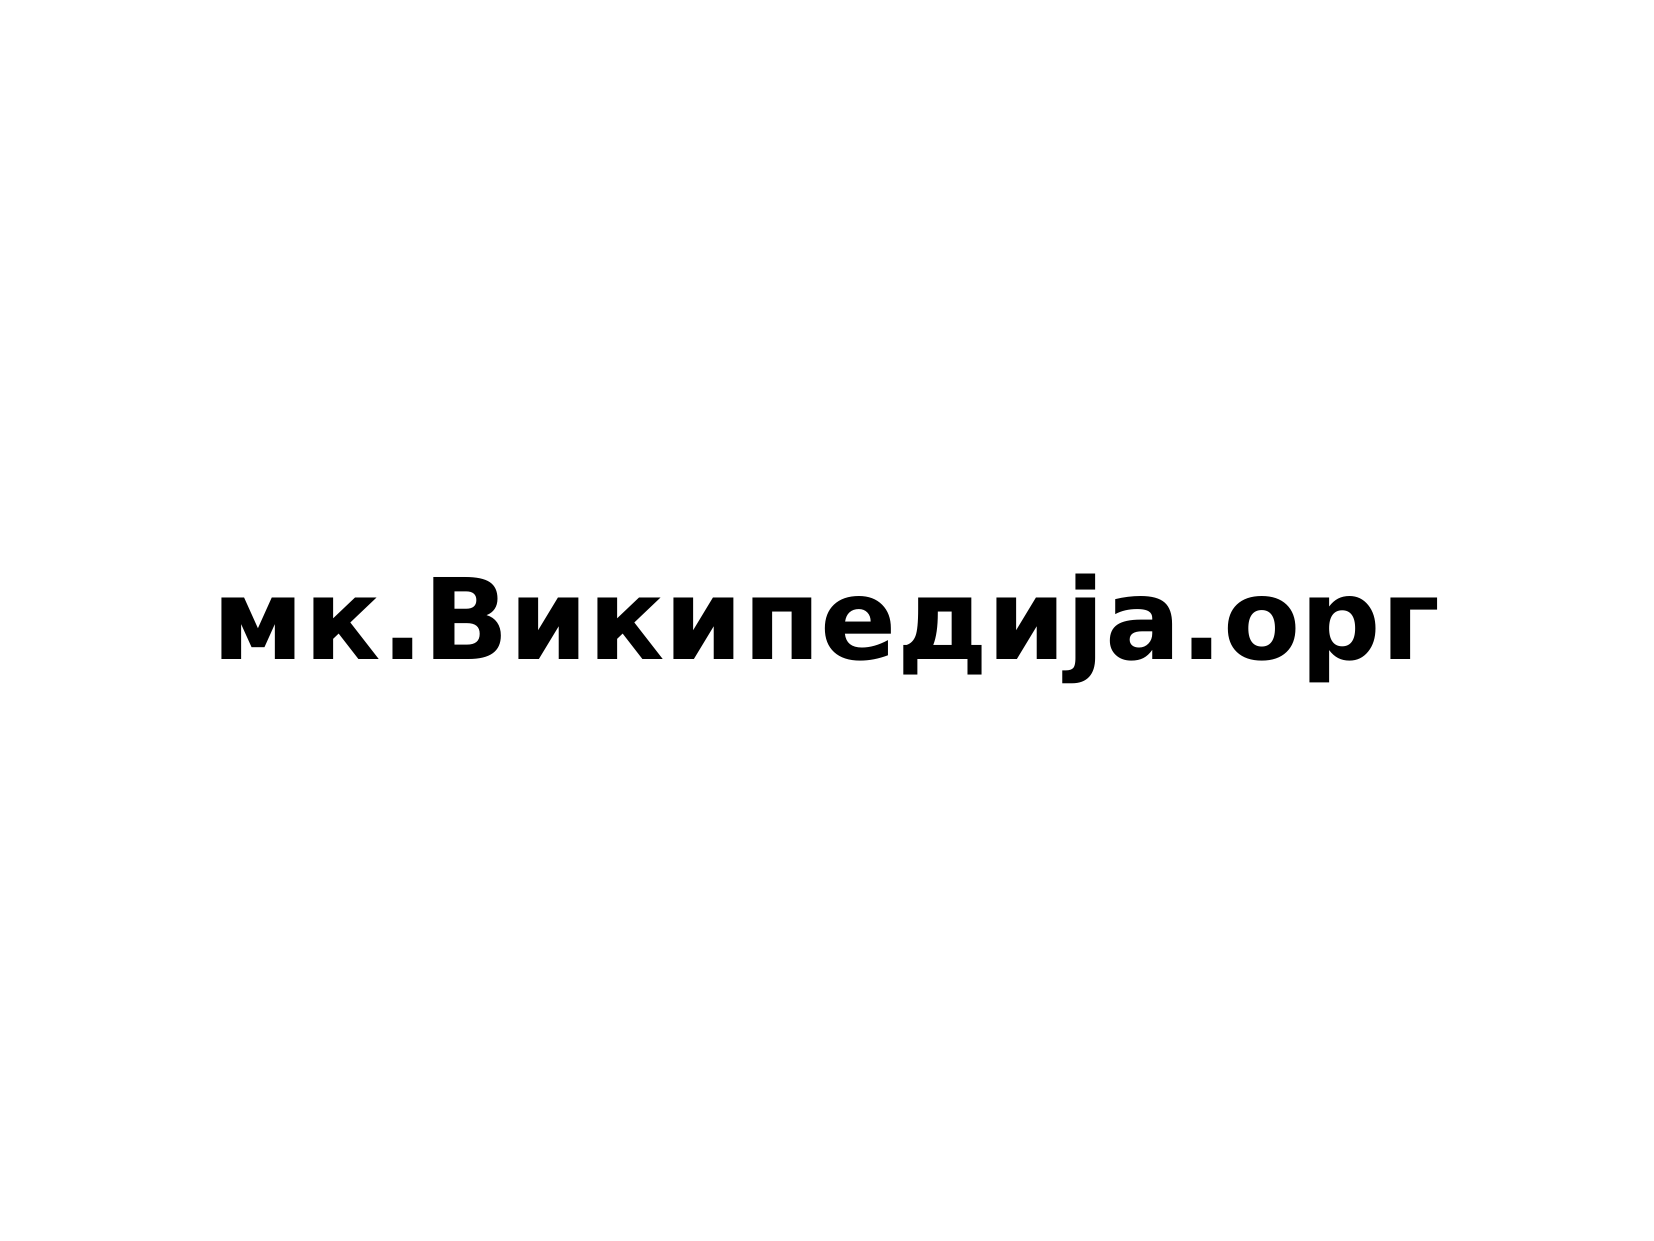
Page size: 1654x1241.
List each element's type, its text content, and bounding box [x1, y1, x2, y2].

subtitle мк.Википедија.орг [0, 0, 1654, 1241]
